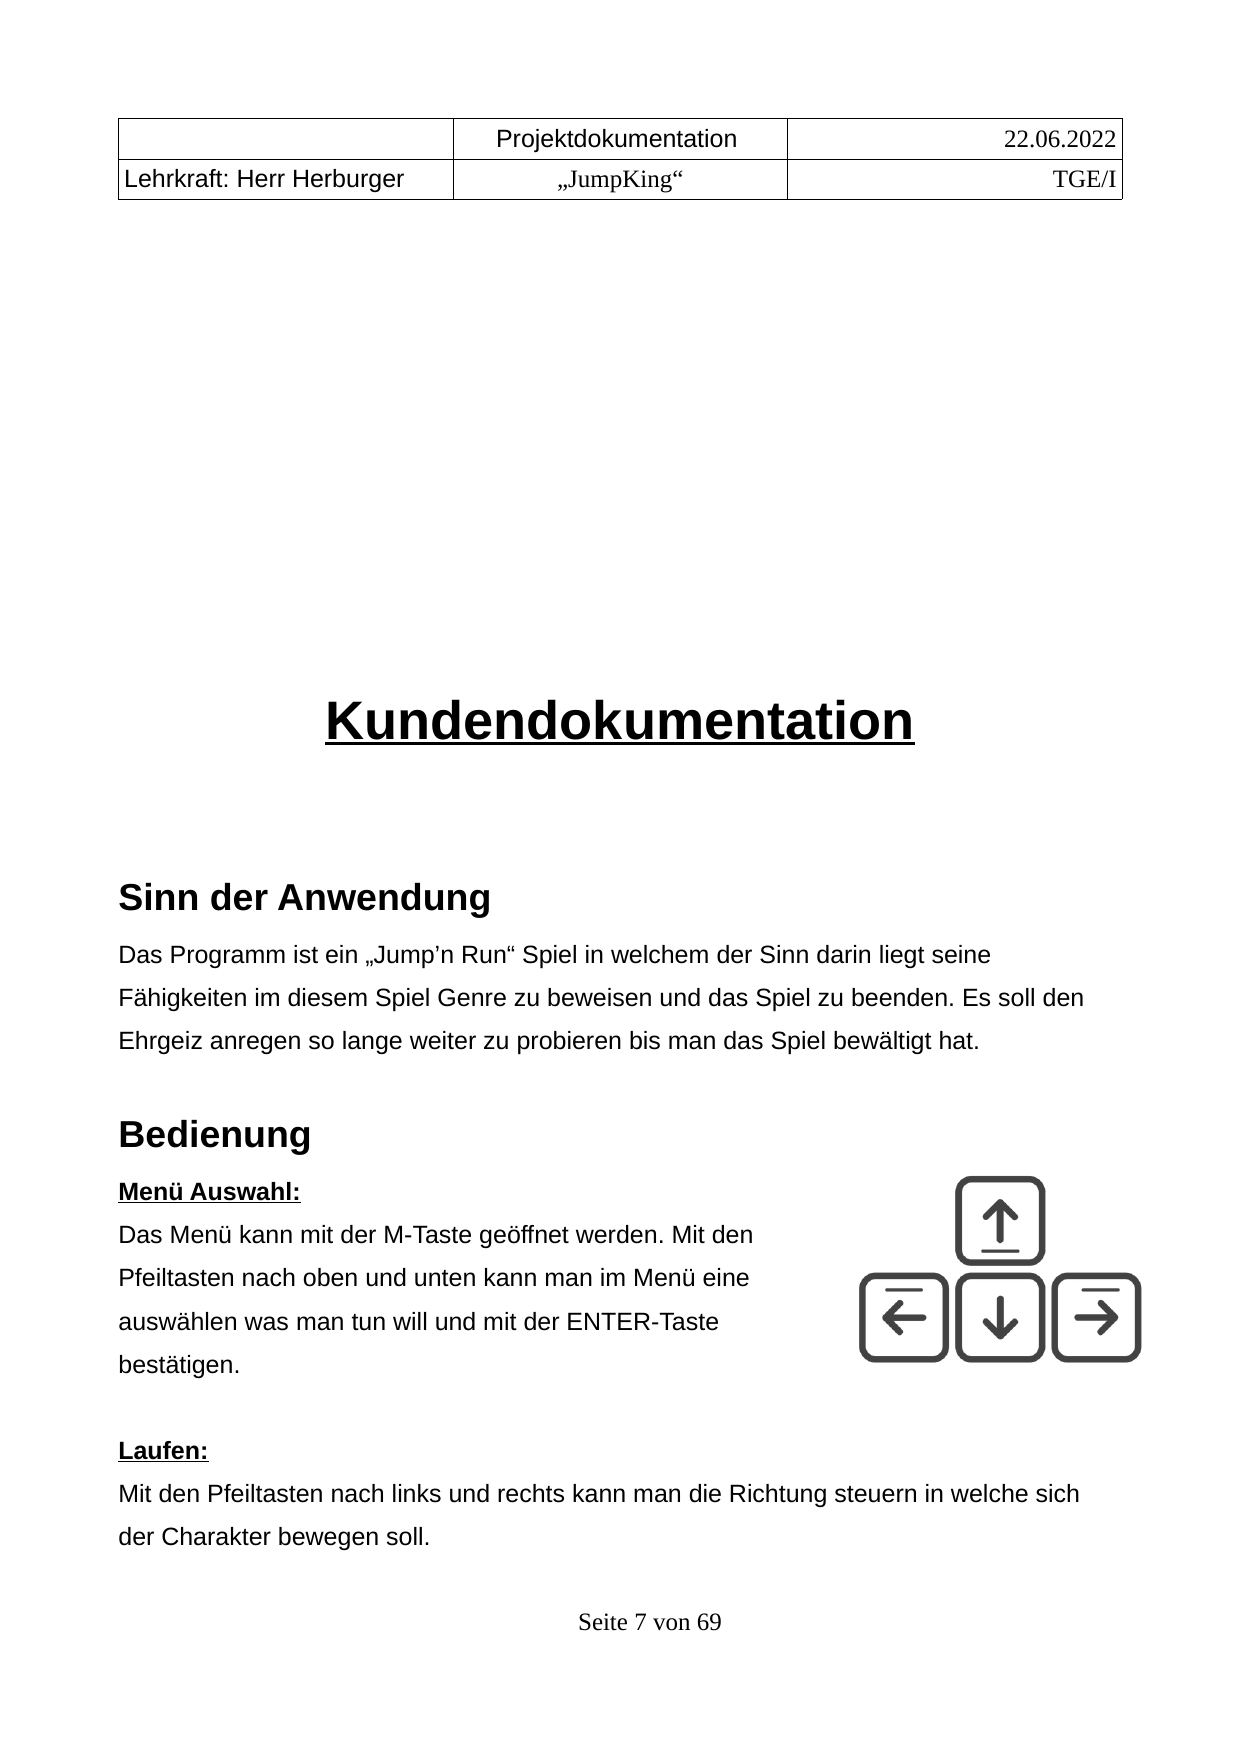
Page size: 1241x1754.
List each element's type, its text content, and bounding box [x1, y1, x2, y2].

text Sinn der Anwendung [118, 875, 1122, 918]
text Laufen: [118, 1436, 1122, 1464]
text Das Programm ist ein „Jump’n Run“ Spiel in welchem der Sinn darin liegt seine Fähigkeiten im diesem Spiel Genre zu beweisen und das Spiel zu beenden. Es soll den Ehrgeiz anregen so lange weiter zu probieren bis man das Spiel bewältigt hat. [118, 940, 1122, 1055]
text Bedienung [118, 1112, 1122, 1156]
text Das Menü kann mit der M-Taste geöffnet werden. Mit den Pfeiltasten nach oben und unten kann man im Menü eine auswählen was man tun will und mit der ENTER-Taste bestätigen. [118, 1220, 846, 1378]
text Mit den Pfeiltasten nach links und rechts kann man die Richtung steuern in welche sich der Charakter bewegen soll. [118, 1479, 1122, 1551]
text Kundendokumentation [118, 688, 1122, 751]
picture [846, 1115, 1154, 1423]
text Menü Auswahl: [118, 1177, 846, 1206]
